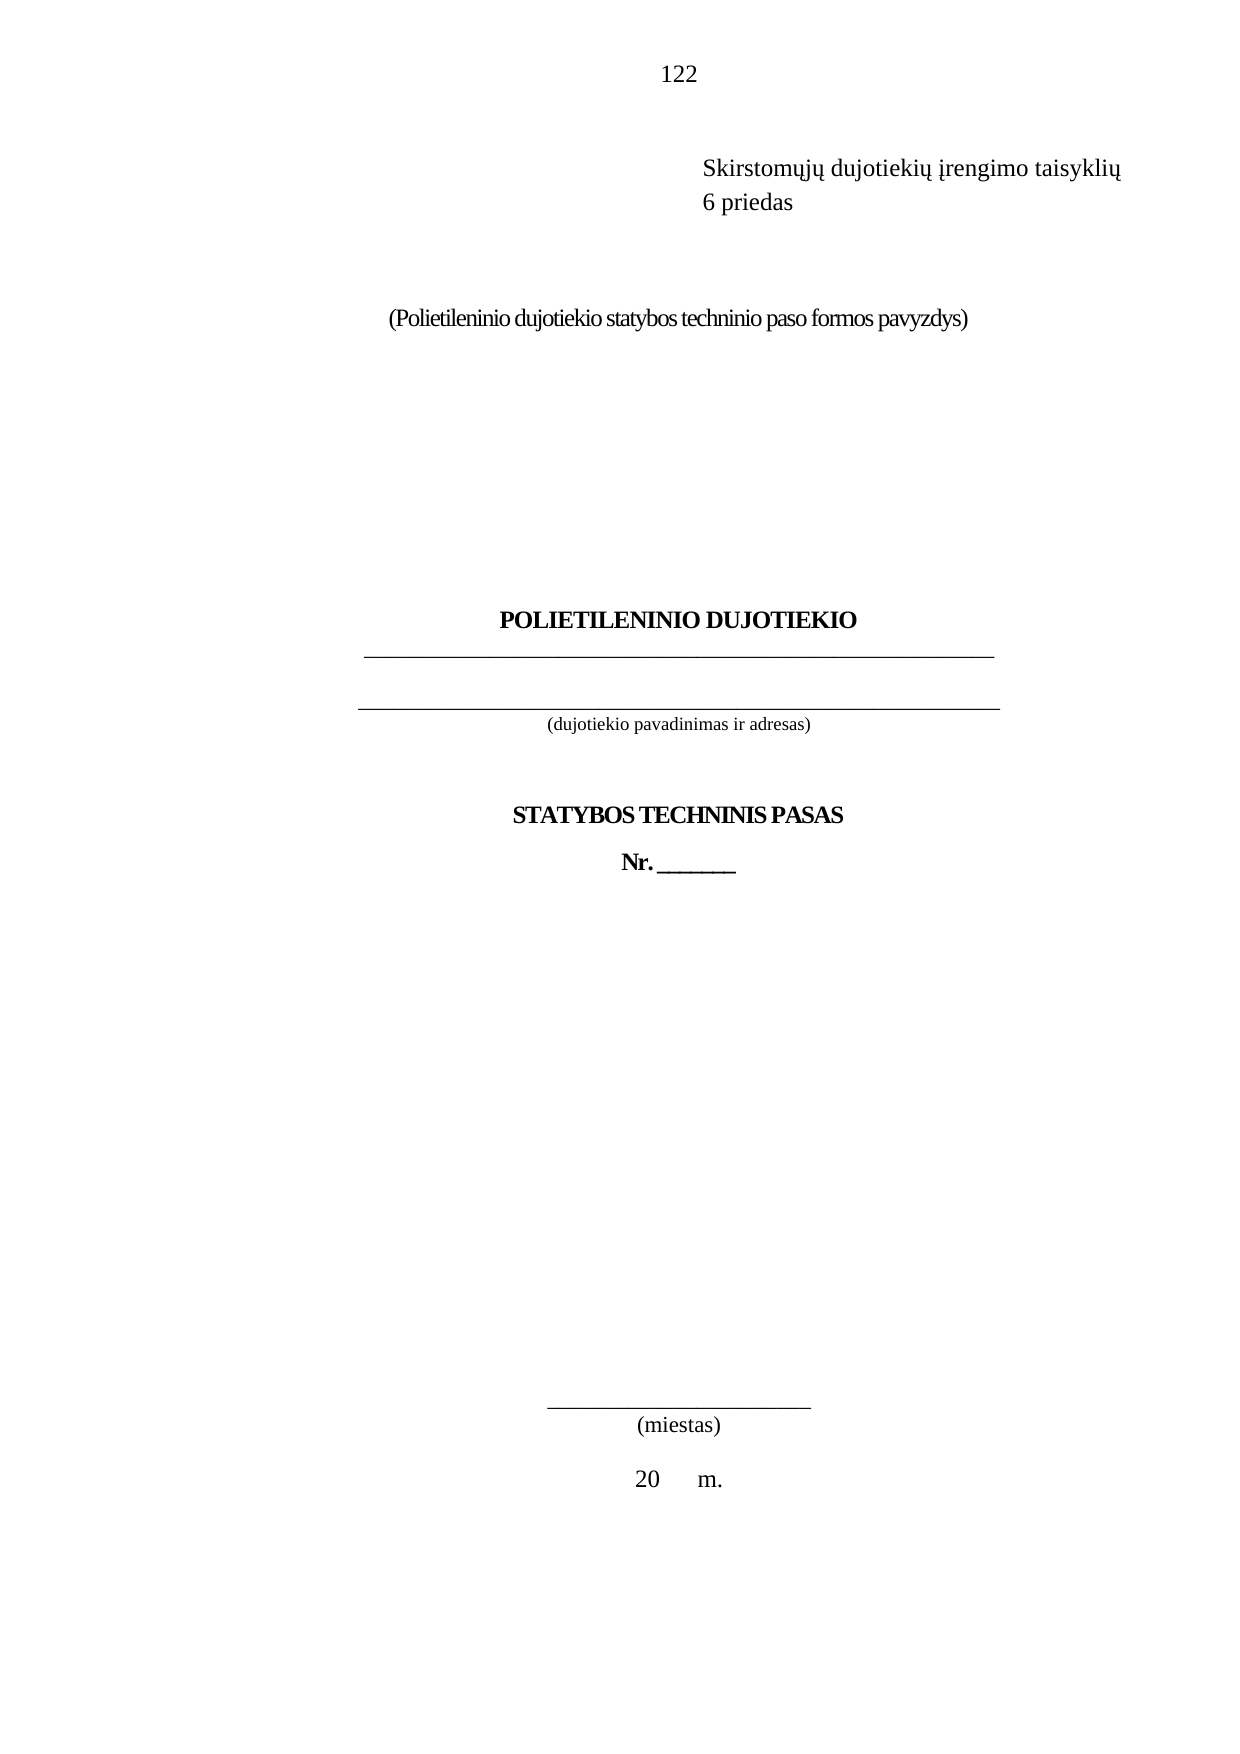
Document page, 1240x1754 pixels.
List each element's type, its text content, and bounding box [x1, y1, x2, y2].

text ________________________________________________________ [177, 686, 1181, 713]
text _______________________ [177, 1385, 1181, 1411]
text (dujotiekio pavadinimas ir adresas) [177, 713, 1181, 734]
text POLIETILENINIO DUJOTIEKIO [177, 605, 1181, 634]
text 20 m. [177, 1464, 1181, 1492]
text (Polietileninio dujotiekio statybos techninio paso formos pavyzdys) [177, 303, 1181, 332]
text Nr. _______ [177, 833, 1181, 879]
text 6 priedas [177, 187, 1181, 216]
text STATYBOS TECHNINIS PASAS [177, 787, 1181, 833]
text (miestas) [177, 1411, 1181, 1437]
text _______________________________________________________ [177, 634, 1181, 660]
text Skirstomųjų dujotiekių įrengimo taisyklių [177, 153, 1181, 181]
